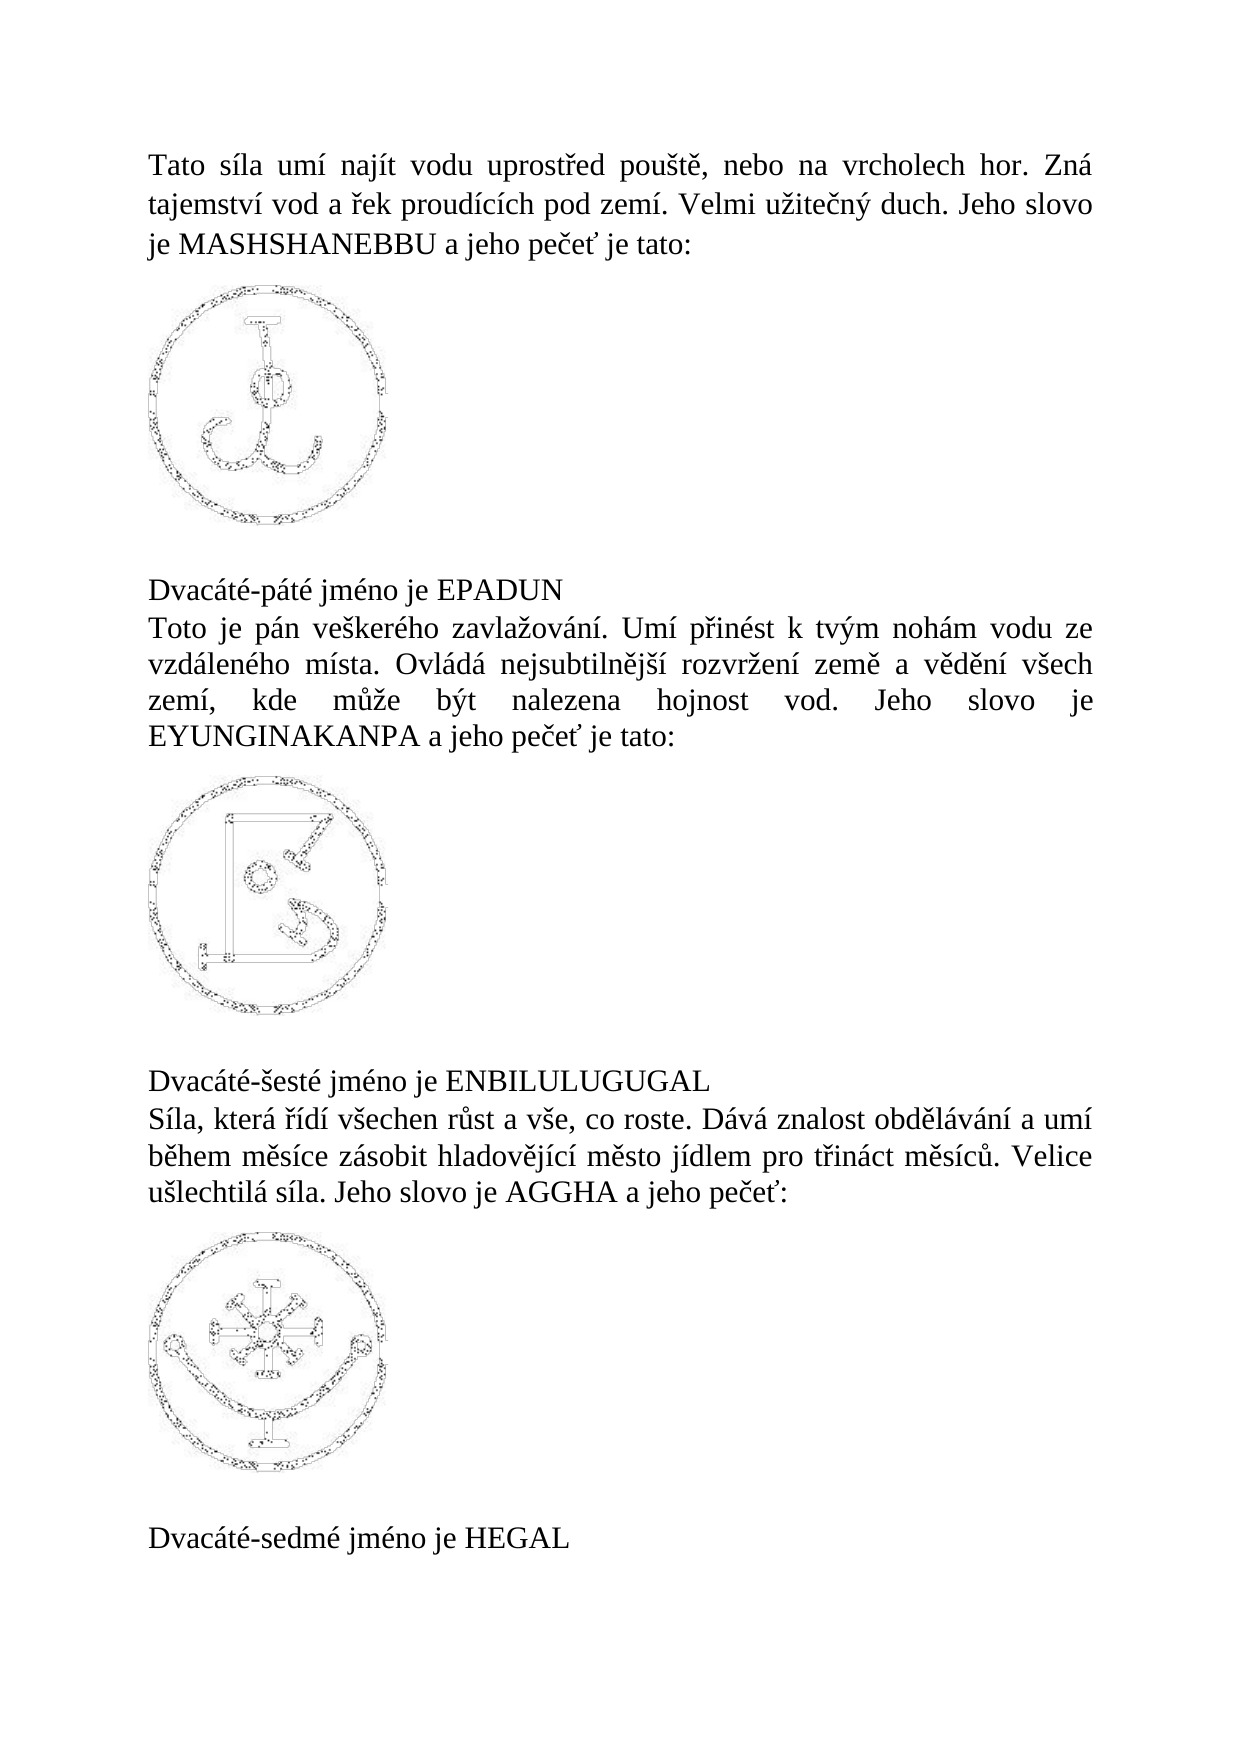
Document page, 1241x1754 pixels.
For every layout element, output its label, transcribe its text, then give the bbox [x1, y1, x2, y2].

text Dvacáté-páté jméno je EPADUN [148, 571, 1094, 607]
picture [147, 775, 389, 1016]
picture [147, 285, 389, 526]
text Dvacáté-šesté jméno je ENBILULUGUGAL [148, 1062, 1094, 1098]
text Tato síla umí najít vodu uprostřed pouště, nebo na vrcholech hor. Zná tajemství vod a řek proudících pod zemí. Velmi užitečný duch. Jeho slovo je MASHSHANEBBU a jeho pečeť je tato: [148, 146, 1094, 261]
text Dvacáté-sedmé jméno je HEGAL [148, 1519, 1094, 1555]
text Toto je pán veškerého zavlažování. Umí přinést k tvým nohám vodu ze vzdáleného místa. Ovládá nejsubtilnější rozvržení země a vědění všech zemí, kde může být nalezena hojnost vod. Jeho slovo je EYUNGINAKANPA a jeho pečeť je tato: [148, 610, 1094, 753]
picture [147, 1232, 389, 1473]
text Síla, která řídí všechen růst a vše, co roste. Dává znalost obdělávání a umí během měsíce zásobit hladovějící město jídlem pro třináct měsíců. Velice ušlechtilá síla. Jeho slovo je AGGHA a jeho pečeť: [148, 1101, 1094, 1210]
